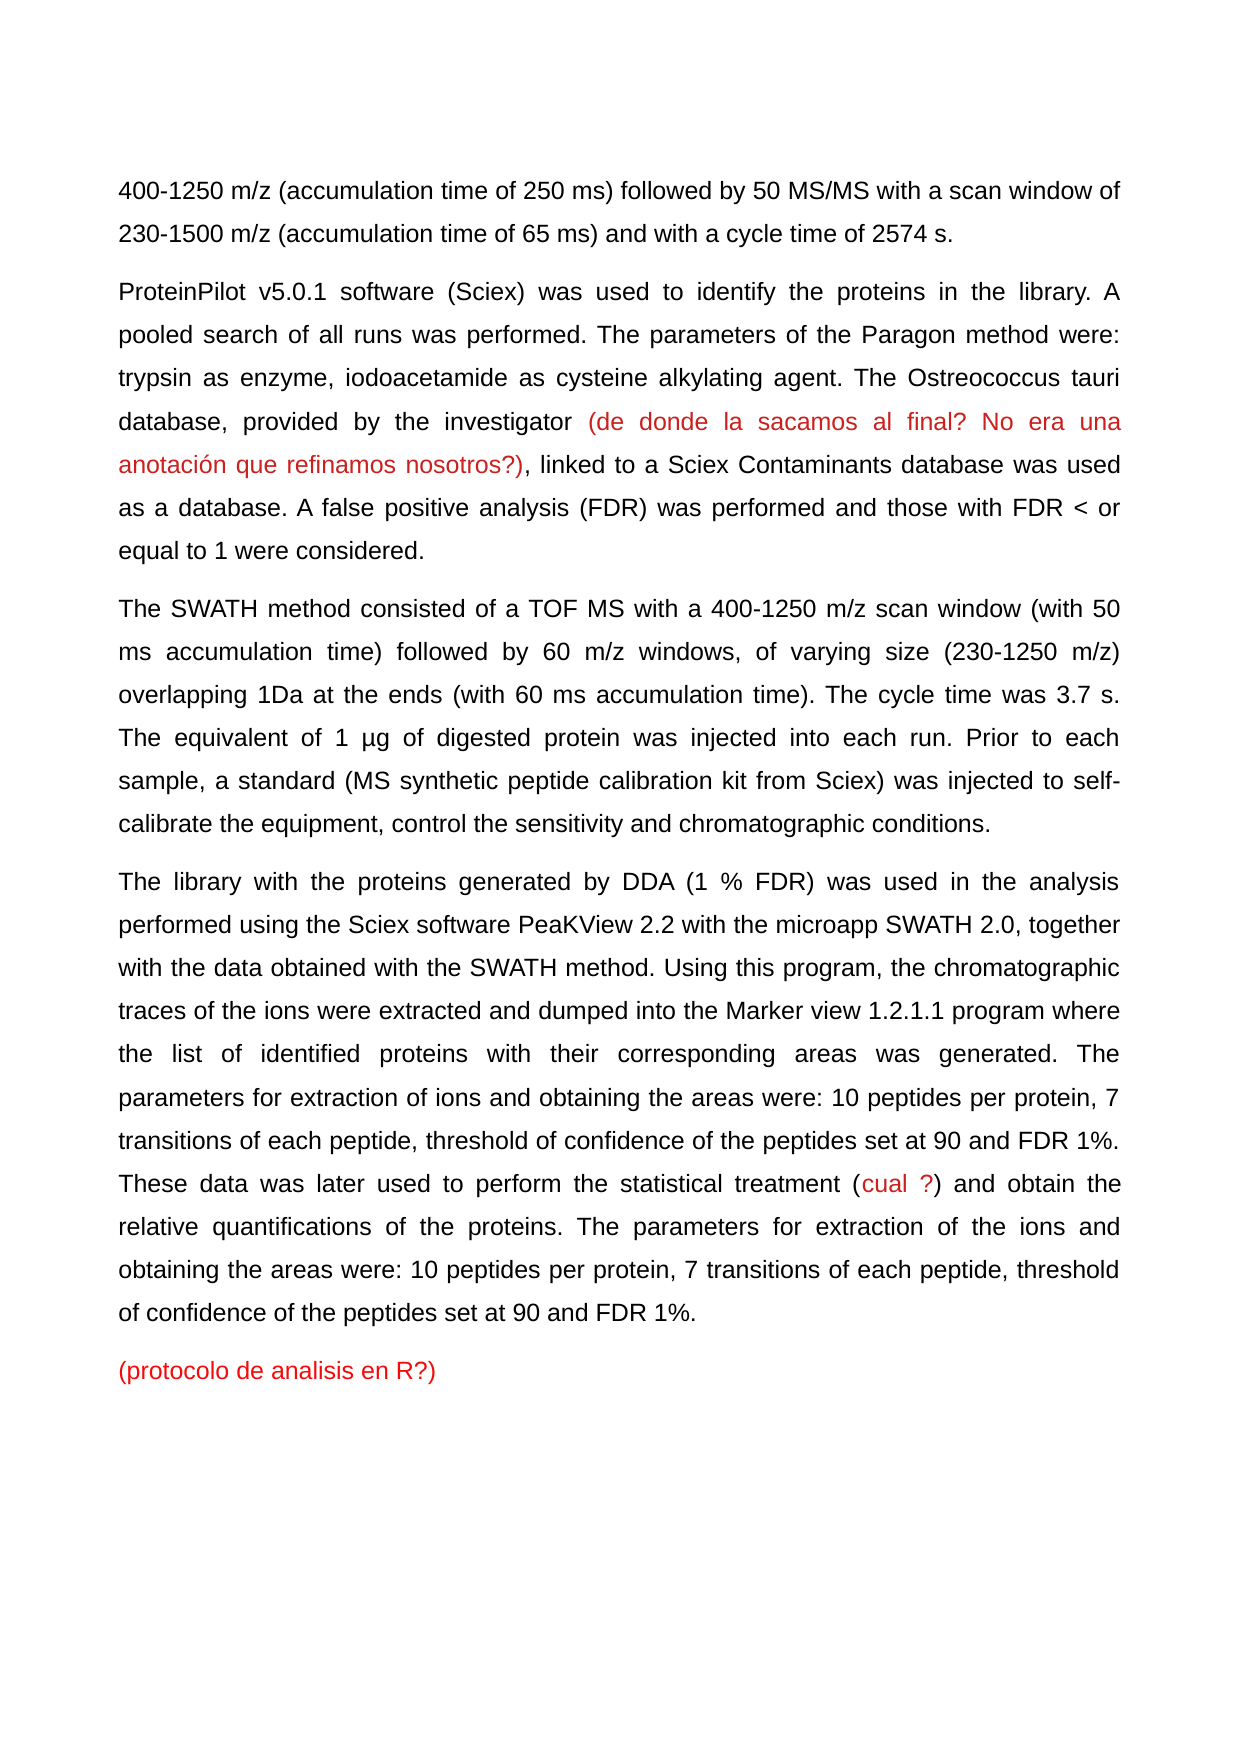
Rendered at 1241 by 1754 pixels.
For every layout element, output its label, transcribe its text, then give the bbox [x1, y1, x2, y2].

text The library with the proteins generated by DDA (1 % FDR) was used in the analysis performed using the Sciex software PeaKView 2.2 with the microapp SWATH 2.0, together with the data obtained with the SWATH method. Using this program, the chromatographic traces of the ions were extracted and dumped into the Marker view 1.2.1.1 program where the list of identified proteins with their corresponding areas was generated. The parameters for extraction of ions and obtaining the areas were: 10 peptides per protein, 7 transitions of each peptide, threshold of confidence of the peptides set at 90 and FDR 1%. These data was later used to perform the statistical treatment (cual ?) and obtain the relative quantifications of the proteins. The parameters for extraction of the ions and obtaining the areas were: 10 peptides per protein, 7 transitions of each peptide, threshold of confidence of the peptides set at 90 and FDR 1%. [118, 867, 1122, 1327]
text (protocolo de analisis en R?) [118, 1356, 1122, 1385]
text The SWATH method consisted of a TOF MS with a 400-1250 m/z scan window (with 50 ms accumulation time) followed by 60 m/z windows, of varying size (230-1250 m/z) overlapping 1Da at the ends (with 60 ms accumulation time). The cycle time was 3.7 s. The equivalent of 1 µg of digested protein was injected into each run. Prior to each sample, a standard (MS synthetic peptide calibration kit from Sciex) was injected to self-calibrate the equipment, control the sensitivity and chromatographic conditions. [118, 594, 1122, 838]
text ProteinPilot v5.0.1 software (Sciex) was used to identify the proteins in the library. A pooled search of all runs was performed. The parameters of the Paragon method were: trypsin as enzyme, iodoacetamide as cysteine alkylating agent. The Ostreococcus tauri database, provided by the investigator (de donde la sacamos al final? No era una anotación que refinamos nosotros?), linked to a Sciex Contaminants database was used as a database. A false positive analysis (FDR) was performed and those with FDR < or equal to 1 were considered. [118, 277, 1122, 565]
text 400-1250 m/z (accumulation time of 250 ms) followed by 50 MS/MS with a scan window of 230-1500 m/z (accumulation time of 65 ms) and with a cycle time of 2574 s. [118, 176, 1122, 248]
